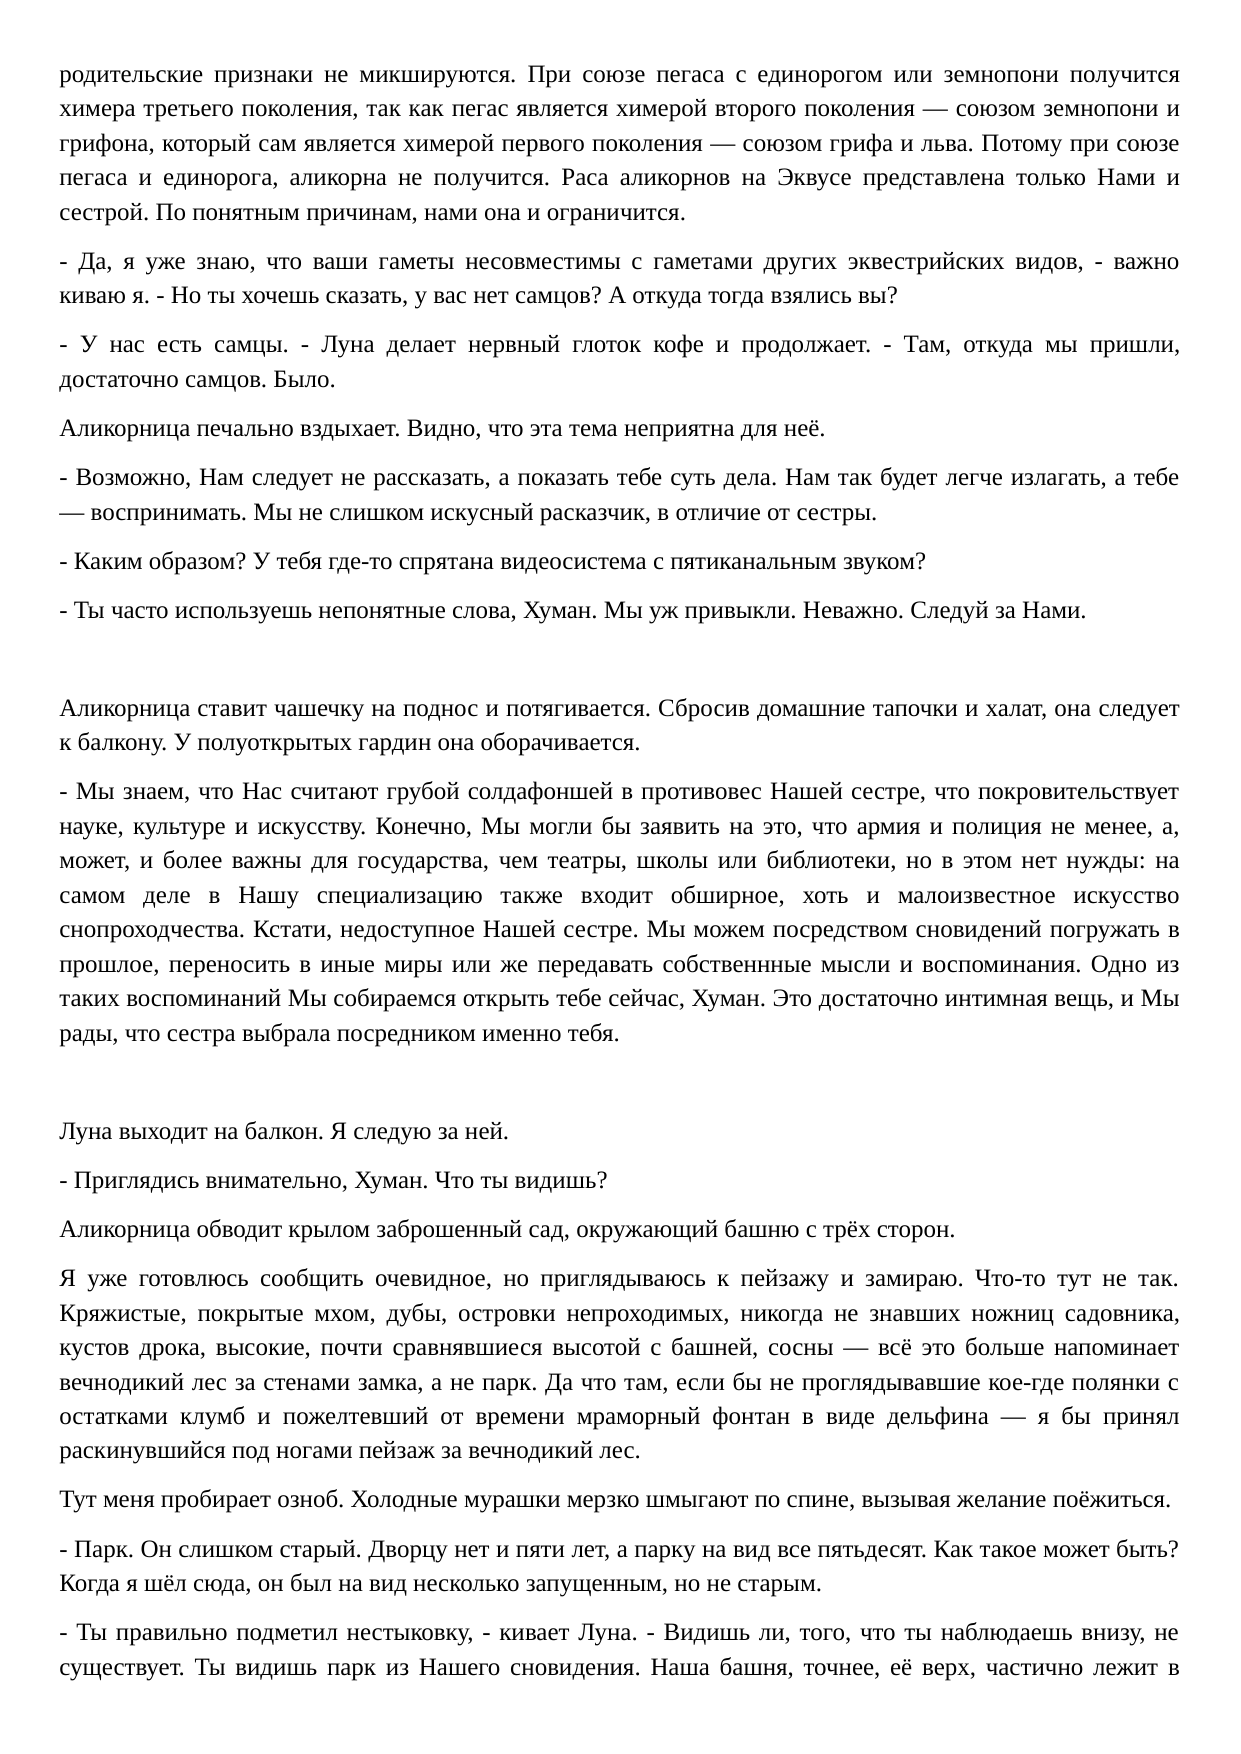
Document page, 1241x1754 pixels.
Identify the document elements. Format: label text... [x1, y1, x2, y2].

text Аликорница обводит крылом заброшенный сад, окружающий башню с трёх сторон. [59, 1214, 1181, 1243]
text родительские признаки не микшируются. При союзе пегаса с единорогом или земнопони получится химера третьего поколения, так как пегас является химерой второго поколения — союзом земнопони и грифона, который сам является химерой первого поколения — союзом грифа и льва. Потому при союзе пегаса и единорога, аликорна не получится. Раса аликорнов на Эквусе представлена только Нами и сестрой. По понятным причинам, нами она и ограничится. [59, 59, 1181, 226]
text - Каким образом? У тебя где-то спрятана видеосистема с пятиканальным звуком? [59, 546, 1181, 574]
text - Возможно, Нам следует не рассказать, а показать тебе суть дела. Нам так будет легче излагать, а тебе — воспринимать. Мы не слишком искусный расказчик, в отличие от сестры. [59, 462, 1181, 525]
text - Да, я уже знаю, что ваши гаметы несовместимы с гаметами других эквестрийских видов, - важно киваю я. - Но ты хочешь сказать, у вас нет самцов? А откуда тогда взялись вы? [59, 246, 1181, 309]
text - Ты правильно подметил нестыковку, - кивает Луна. - Видишь ли, того, что ты наблюдаешь внизу, не существует. Ты видишь парк из Нашего сновидения. Наша башня, точнее, её верх, частично лежит в [59, 1617, 1181, 1680]
text Луна выходит на балкон. Я следую за ней. [59, 1116, 1181, 1145]
text Тут меня пробирает озноб. Холодные мурашки мерзко шмыгают по спине, вызывая желание поёжиться. [59, 1484, 1181, 1513]
text - Ты часто используешь непонятные слова, Хуман. Мы уж привыкли. Неважно. Следуй за Нами. [59, 595, 1181, 623]
text - Мы знаем, что Нас считают грубой солдафоншей в противовес Нашей сестре, что покровительствует науке, культуре и искусству. Конечно, Мы могли бы заявить на это, что армия и полиция не менее, а, может, и более важны для государства, чем театры, школы или библиотеки, но в этом нет нужды: на самом деле в Нашу специализацию также входит обширное, хоть и малоизвестное искусство снопроходчества. Кстати, недоступное Нашей сестре. Мы можем посредством сновидений погружать в прошлое, переносить в иные миры или же передавать собственнные мысли и воспоминания. Одно из таких воспоминаний Мы собираемся открыть тебе сейчас, Хуман. Это достаточно интимная вещь, и Мы рады, что сестра выбрала посредником именно тебя. [59, 776, 1181, 1047]
text - У нас есть самцы. - Луна делает нервный глоток кофе и продолжает. - Там, откуда мы пришли, достаточно самцов. Было. [59, 329, 1181, 393]
text Я уже готовлюсь сообщить очевидное, но приглядываюсь к пейзажу и замираю. Что-то тут не так. Кряжистые, покрытые мхом, дубы, островки непроходимых, никогда не знавших ножниц садовника, кустов дрока, высокие, почти сравнявшиеся высотой с башней, сосны — всё это больше напоминает вечнодикий лес за стенами замка, а не парк. Да что там, если бы не проглядывавшие кое-где полянки с остатками клумб и пожелтевший от времени мраморный фонтан в виде дельфина — я бы принял раскинувшийся под ногами пейзаж за вечнодикий лес. [59, 1263, 1181, 1464]
text Аликорница ставит чашечку на поднос и потягивается. Сбросив домашние тапочки и халат, она следует к балкону. У полуоткрытых гардин она оборачивается. [59, 693, 1181, 756]
text Аликорница печально вздыхает. Видно, что эта тема неприятна для неё. [59, 413, 1181, 442]
text - Приглядись внимательно, Хуман. Что ты видишь? [59, 1165, 1181, 1194]
text - Парк. Он слишком старый. Дворцу нет и пяти лет, а парку на вид все пятьдесят. Как такое может быть? Когда я шёл сюда, он был на вид несколько запущенным, но не старым. [59, 1534, 1181, 1597]
